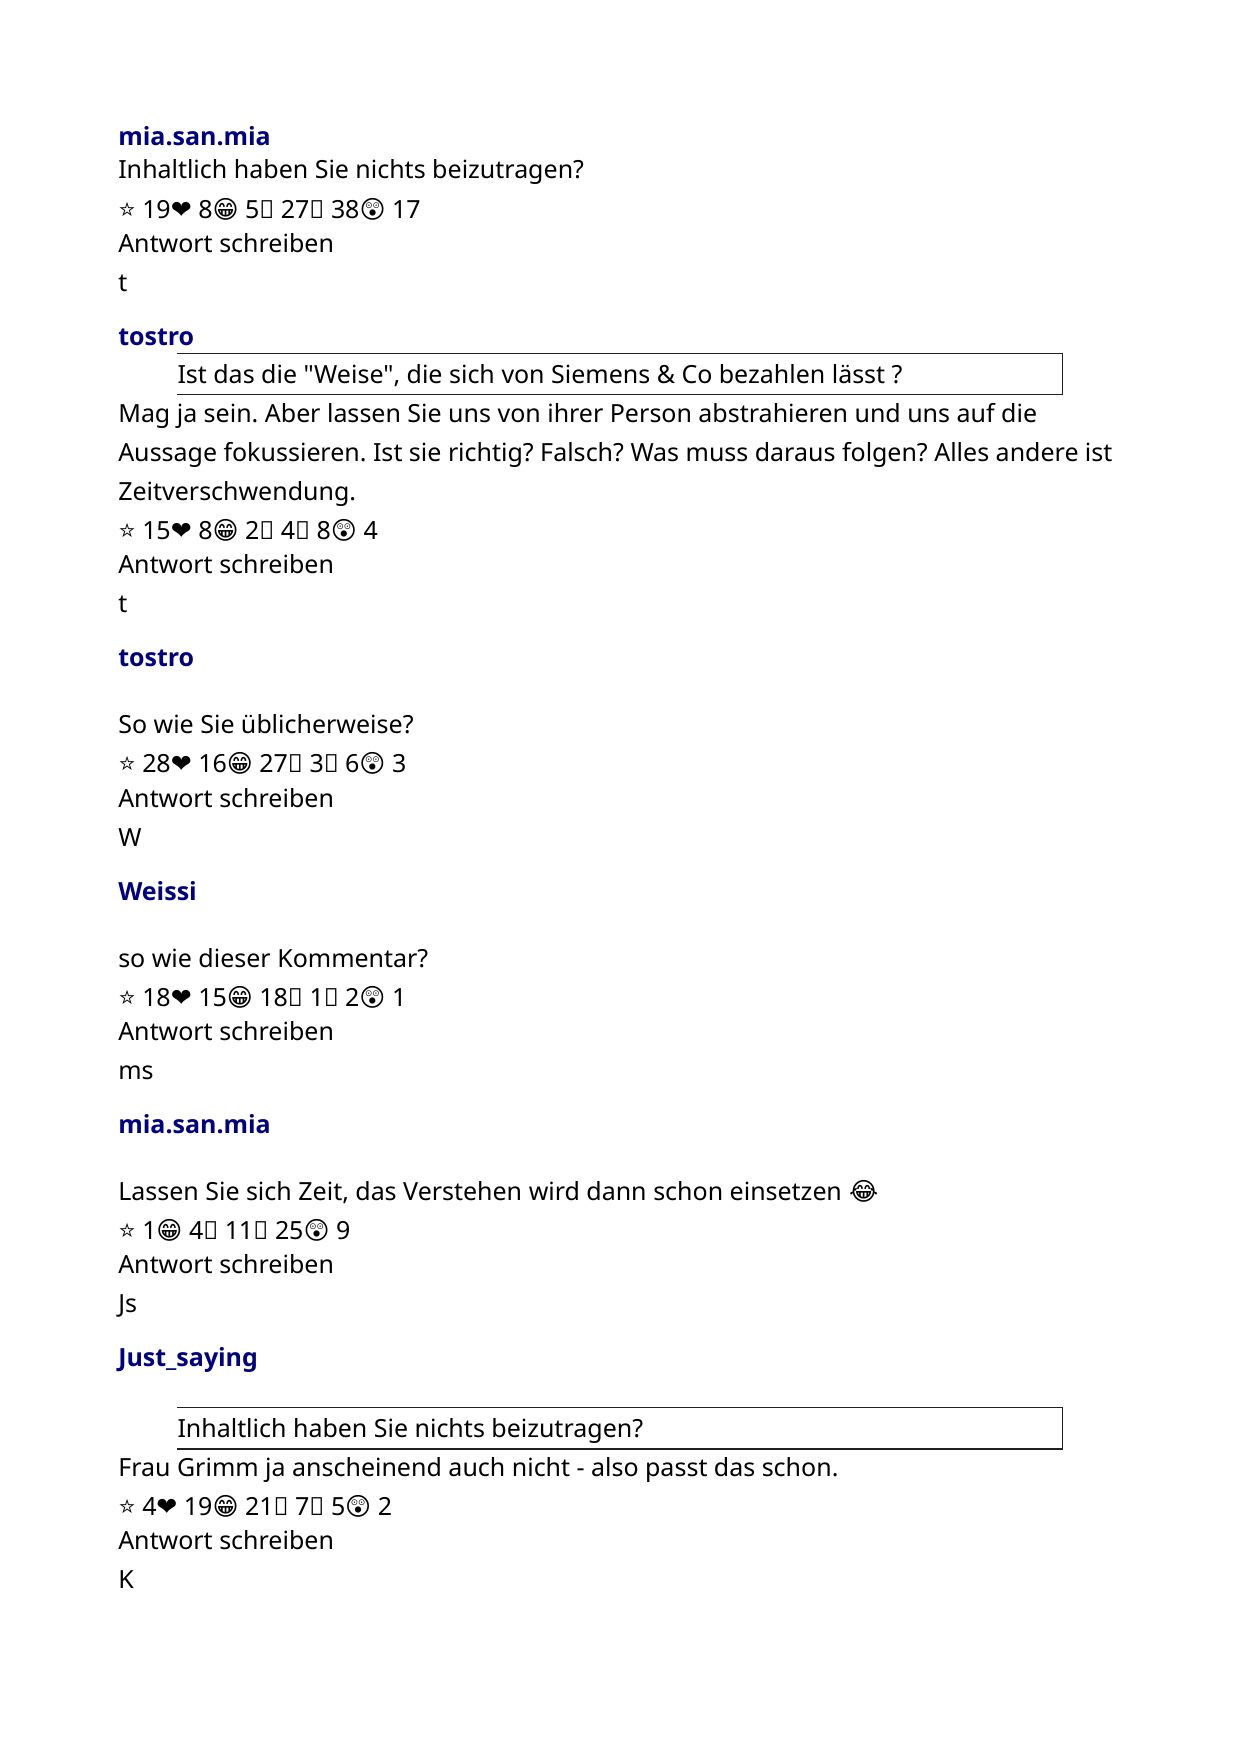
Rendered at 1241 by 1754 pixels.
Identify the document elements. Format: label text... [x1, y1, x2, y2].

subtitle Just_saying [118, 1339, 1122, 1374]
text so wie dieser Kommentar? [118, 940, 1122, 974]
text Antwort schreiben [118, 1013, 1122, 1047]
text Antwort schreiben [118, 225, 1122, 259]
text Mag ja sein. Aber lassen Sie uns von ihrer Person abstrahieren und uns auf die Aussage fokussieren. Ist sie richtig? Falsch? Was muss daraus folgen? Alles andere ist Zeitverschwendung. [118, 395, 1122, 508]
text t [118, 264, 1122, 299]
text Ist das die "Weise", die sich von Siemens & Co bezahlen lässt ? [177, 354, 1062, 394]
text ⭐️ 18❤️ 15😁 18🙁 1🤨 2😲 1 [118, 979, 1122, 1013]
text Lassen Sie sich Zeit, das Verstehen wird dann schon einsetzen 😂 [118, 1173, 1122, 1207]
text ms [118, 1053, 1122, 1087]
text ⭐️ 19❤️ 8😁 5🙁 27🤨 38😲 17 [118, 191, 1122, 225]
text Inhaltlich haben Sie nichts beizutragen? [118, 152, 1122, 186]
text K [118, 1562, 1122, 1596]
subtitle tostro [118, 318, 1122, 352]
text Js [118, 1286, 1122, 1320]
text ⭐️ 15❤️ 8😁 2🙁 4🤨 8😲 4 [118, 513, 1122, 547]
subtitle Weissi [118, 873, 1122, 907]
subtitle tostro [118, 640, 1122, 674]
text Inhaltlich haben Sie nichts beizutragen? [177, 1408, 1062, 1448]
text Antwort schreiben [118, 547, 1122, 581]
text Antwort schreiben [118, 1247, 1122, 1281]
text Antwort schreiben [118, 780, 1122, 814]
subtitle mia.san.mia [118, 1106, 1122, 1140]
text Frau Grimm ja anscheinend auch nicht - also passt das schon. [118, 1450, 1122, 1484]
text ⭐️ 28❤️ 16😁 27🙁 3🤨 6😲 3 [118, 746, 1122, 780]
text Antwort schreiben [118, 1523, 1122, 1557]
text ⭐️ 4❤️ 19😁 21🙁 7🤨 5😲 2 [118, 1489, 1122, 1523]
text W [118, 819, 1122, 853]
text So wie Sie üblicherweise? [118, 707, 1122, 741]
text ⭐️ 1😁 4🙁 11🤨 25😲 9 [118, 1213, 1122, 1247]
subtitle mia.san.mia [118, 118, 1122, 152]
text t [118, 586, 1122, 620]
